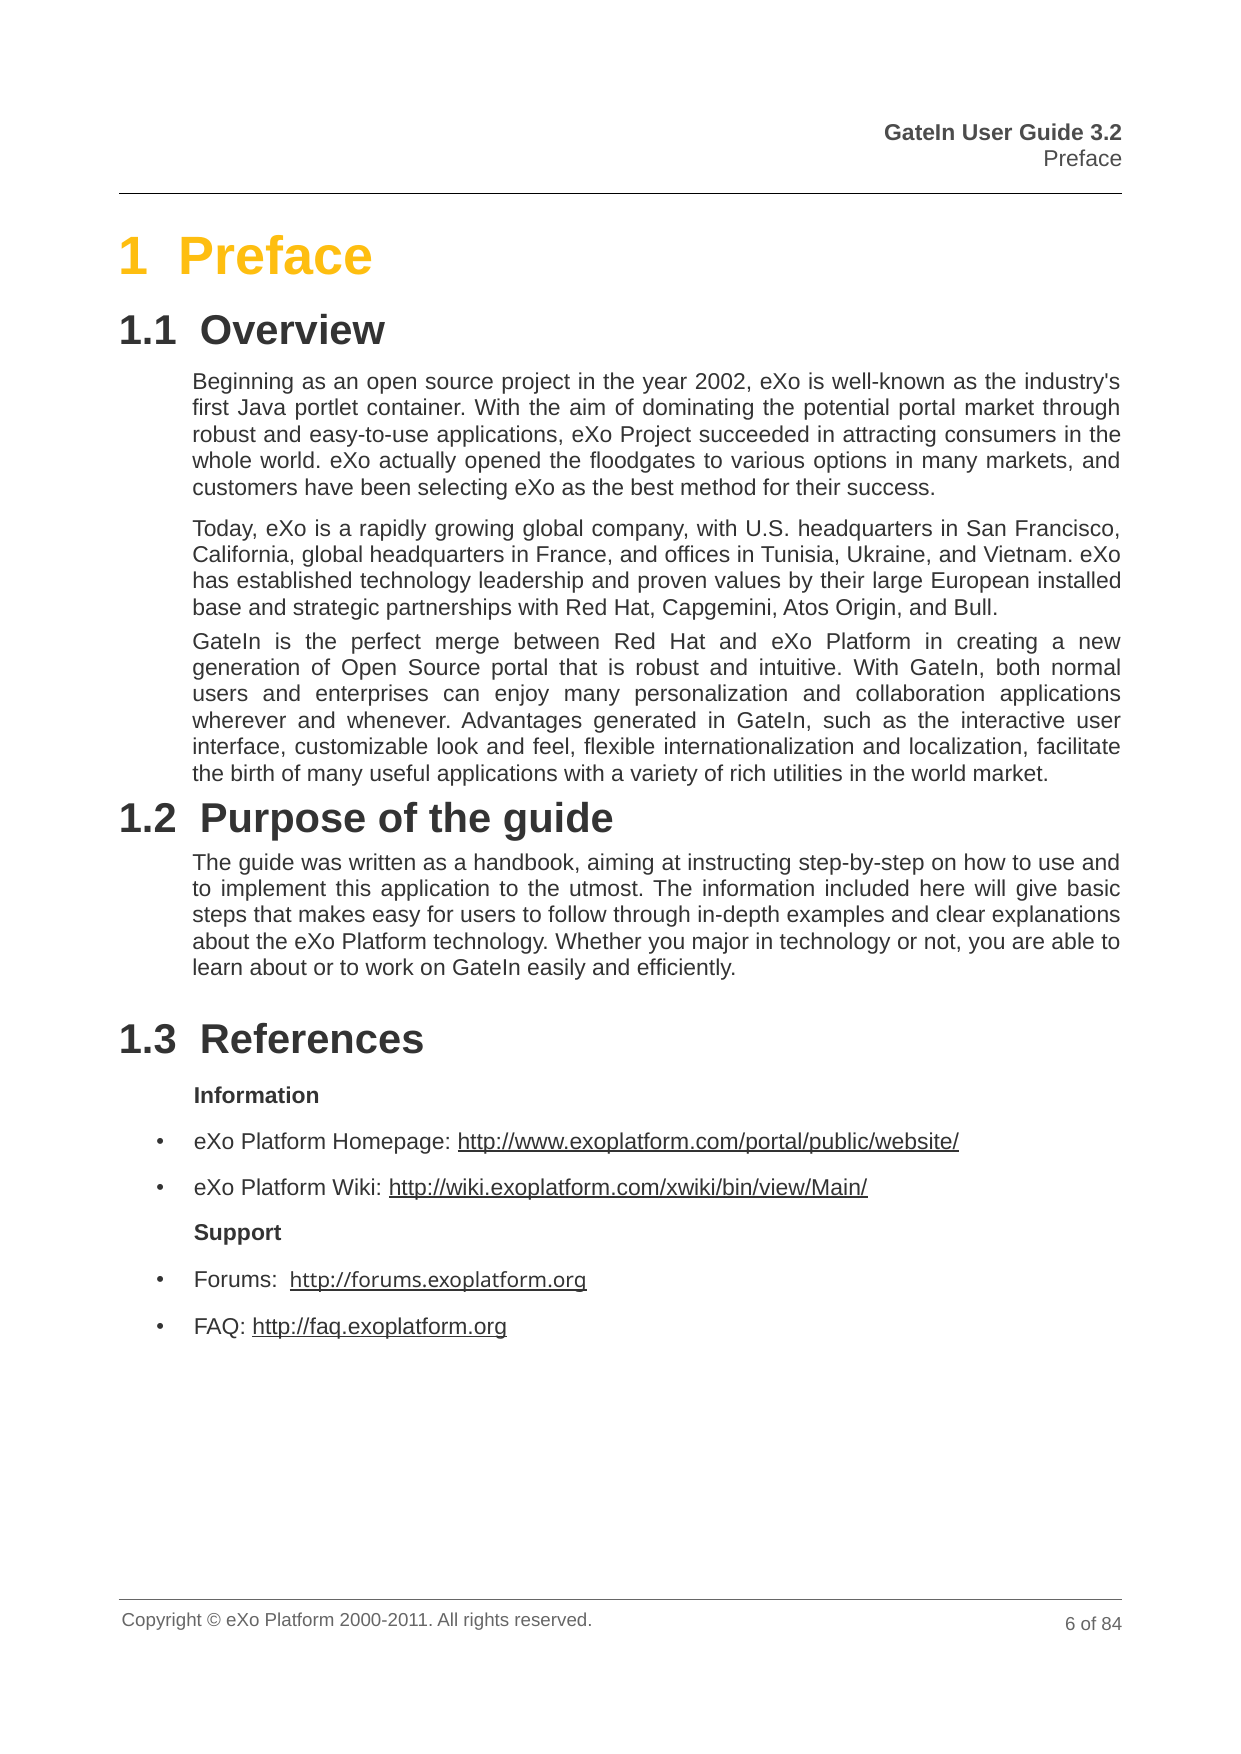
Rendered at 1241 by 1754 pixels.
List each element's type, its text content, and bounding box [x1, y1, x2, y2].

list Forums: http://forums.exoplatform.org [156, 1265, 1122, 1293]
text The guide was written as a handbook, aiming at instructing step-by-step on how to use and to implement this application to the utmost. The information included here will give basic steps that makes easy for users to follow through in-depth examples and clear explanations about the eXo Platform technology. Whether you major in technology or not, you are able to learn about or to work on GateIn easily and efficiently. [192, 849, 1122, 981]
text Beginning as an open source project in the year 2002, eXo is well-known as the industry's first Java portlet container. With the aim of dominating the potential portal market through robust and easy-to-use applications, eXo Project succeeded in attracting consumers in the whole world. eXo actually opened the floodgates to various options in many markets, and customers have been selecting eXo as the best method for their success. [192, 368, 1122, 500]
subtitle References [118, 1014, 1122, 1062]
subtitle Preface [118, 223, 1122, 286]
text Today, eXo is a rapidly growing global company, with U.S. headquarters in San Francisco, California, global headquarters in France, and offices in Tunisia, Ukraine, and Vietnam. eXo has established technology leadership and proven values by their large European installed base and strategic partnerships with Red Hat, Capgemini, Atos Origin, and Bull. [192, 515, 1122, 620]
list Information [156, 1082, 1122, 1108]
text GateIn is the perfect merge between Red Hat and eXo Platform in creating a new generation of Open Source portal that is robust and intuitive. With GateIn, both normal users and enterprises can enjoy many personalization and collaboration applications wherever and whenever. Advantages generated in GateIn, such as the interactive user interface, customizable look and feel, flexible internationalization and localization, facilitate the birth of many useful applications with a variety of rich utilities in the world market. [192, 628, 1122, 786]
subtitle Overview [118, 305, 1122, 353]
list eXo Platform Homepage: http://www.exoplatform.com/portal/public/website/ [156, 1128, 1122, 1154]
subtitle Purpose of the guide [118, 793, 1122, 841]
list FAQ: http://faq.exoplatform.org [156, 1313, 1122, 1339]
list eXo Platform Wiki: http://wiki.exoplatform.com/xwiki/bin/view/Main/ [156, 1173, 1122, 1200]
list Support [156, 1219, 1122, 1246]
